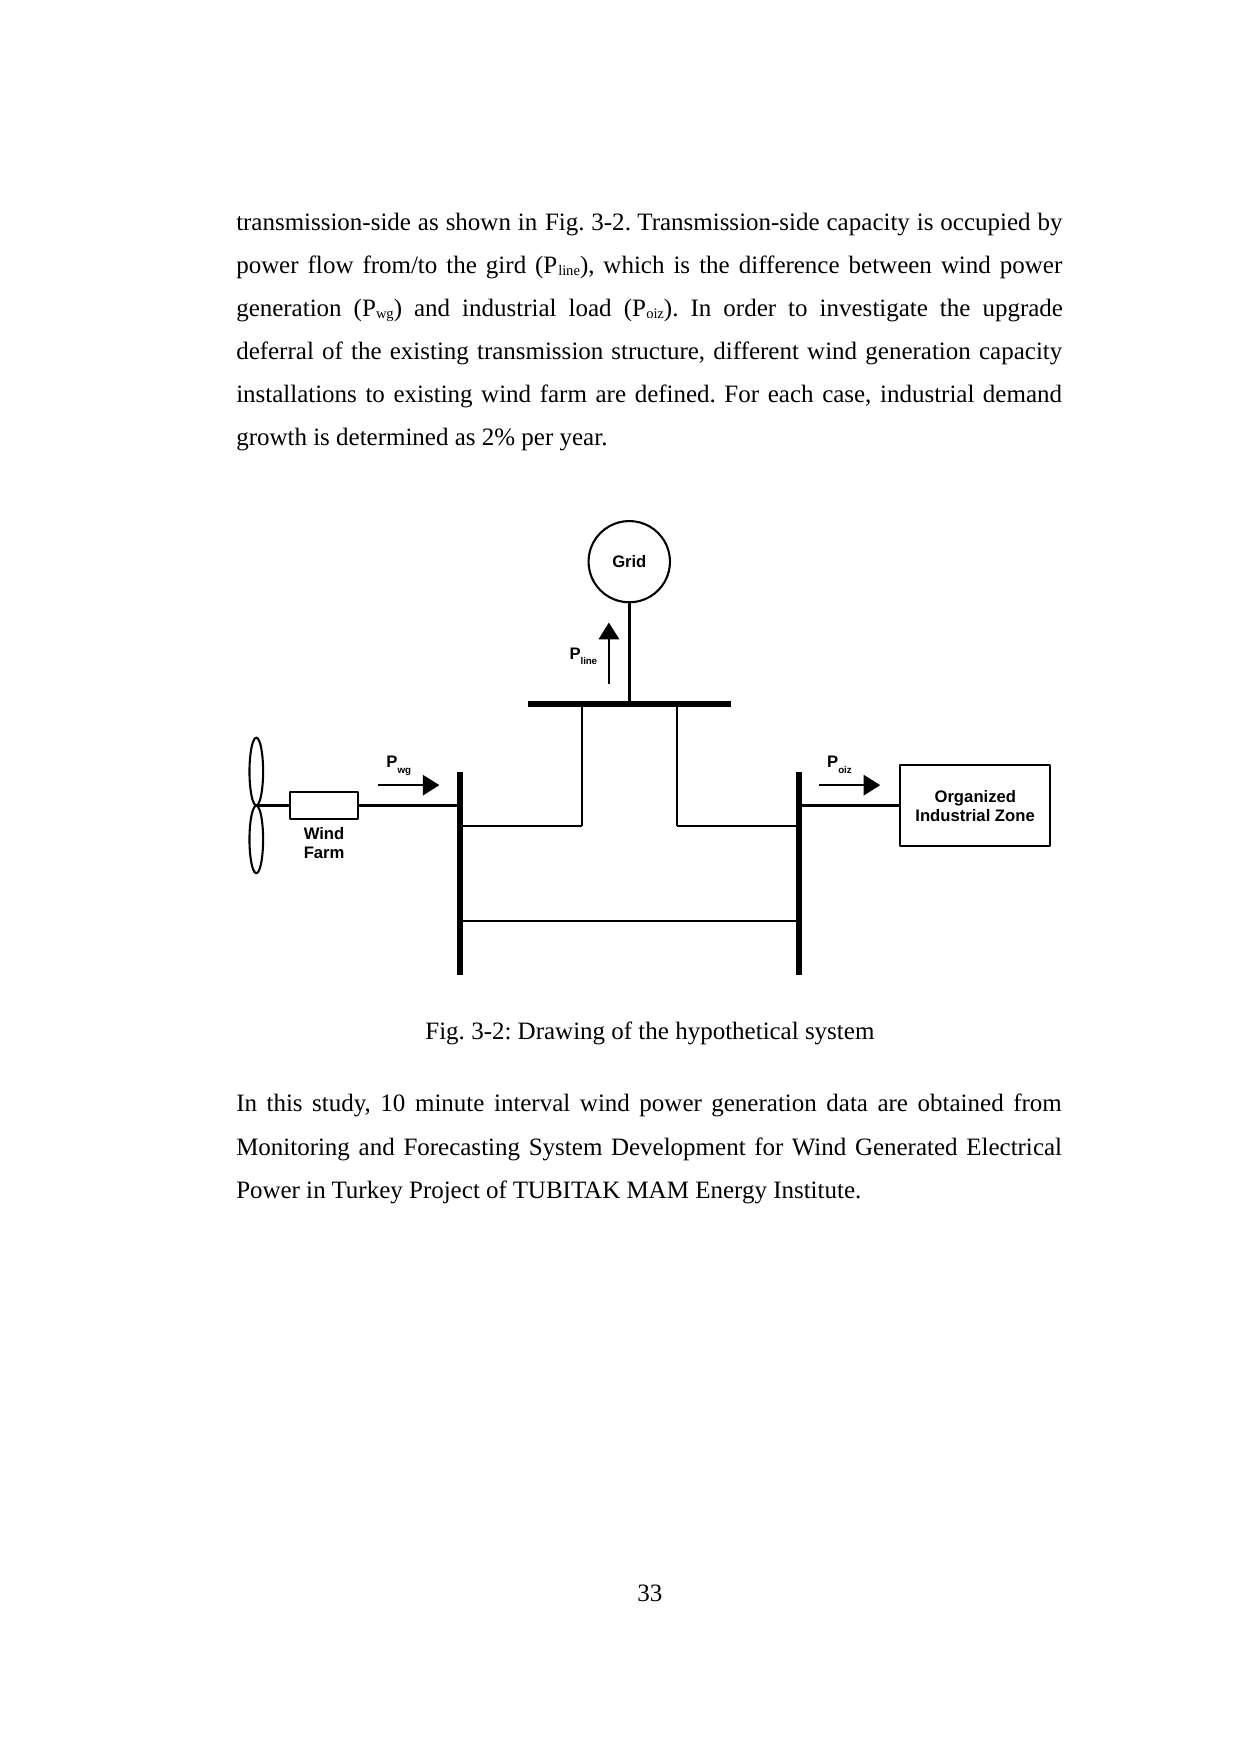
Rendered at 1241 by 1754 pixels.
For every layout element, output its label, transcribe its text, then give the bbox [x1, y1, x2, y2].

text In this study, 10 minute interval wind power generation data are obtained from Monitoring and Forecasting System Development for Wind Generated Electrical Power in Turkey Project of TUBITAK MAM Energy Institute. [236, 1088, 1063, 1203]
text Fig. 3-2: Drawing of the hypothetical system [236, 1016, 1064, 1044]
text transmission-side as shown in Fig. 3-2. Transmission-side capacity is occupied by power flow from/to the gird (Pline), which is the difference between wind power generation (Pwg) and industrial load (Poiz). In order to investigate the upgrade deferral of the existing transmission structure, different wind generation capacity installations to existing wind farm are defined. For each case, industrial demand growth is determined as 2% per year. [236, 207, 1063, 451]
